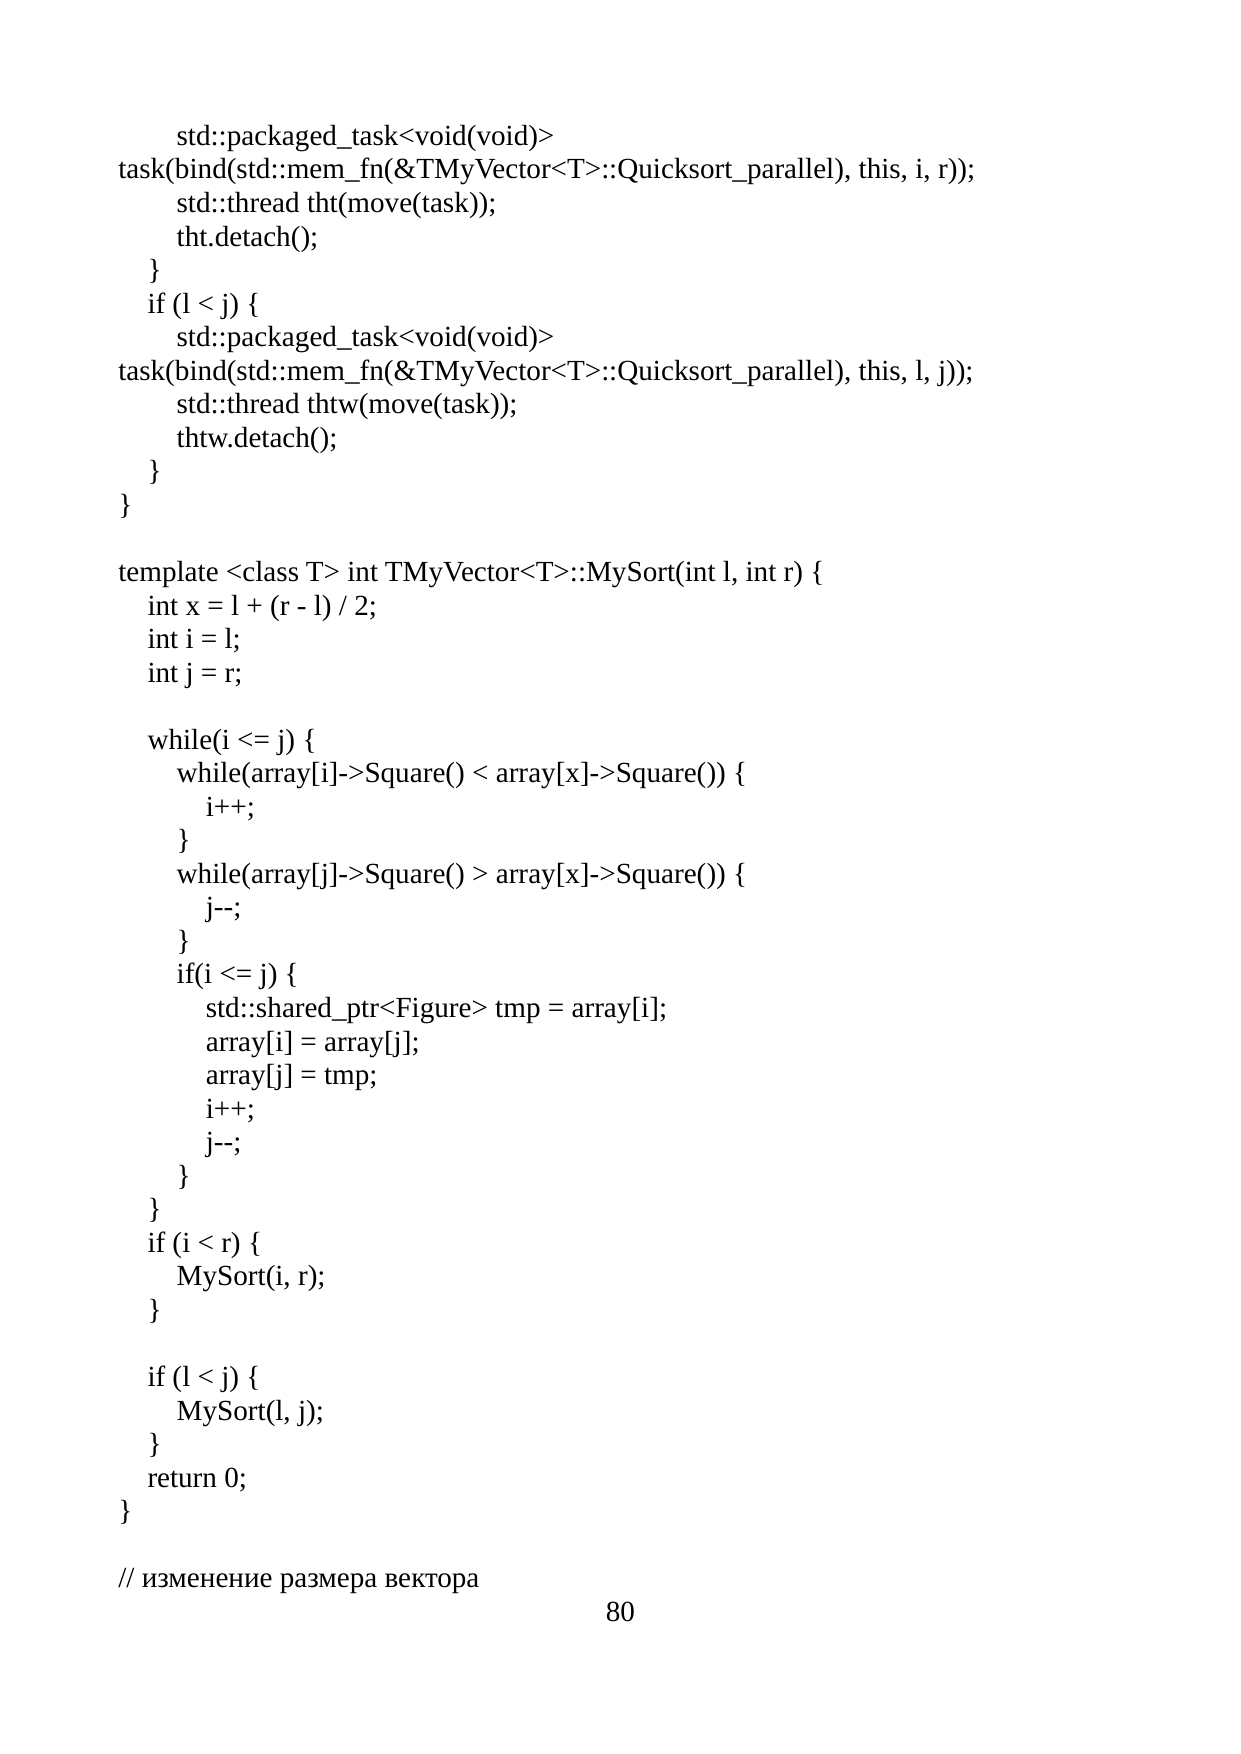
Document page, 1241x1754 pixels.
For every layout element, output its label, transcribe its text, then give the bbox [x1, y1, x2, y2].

text if (i < r) { [118, 1225, 1122, 1258]
text if (l < j) { [118, 286, 1122, 319]
text std::packaged_task<void(void)> task(bind(std::mem_fn(&TMyVector<T>::Quicksort_parallel), this, i, r)); [118, 118, 1122, 185]
text MySort(i, r); [118, 1258, 1122, 1292]
text } [118, 453, 1122, 487]
text while(array[j]->Square() > array[x]->Square()) { [118, 856, 1122, 889]
text } [118, 923, 1122, 957]
text } [118, 252, 1122, 286]
text } [118, 1426, 1122, 1460]
text tht.detach(); [118, 219, 1122, 252]
text j--; [118, 889, 1122, 923]
text int j = r; [118, 655, 1122, 688]
text std::shared_ptr<Figure> tmp = array[i]; [118, 990, 1122, 1024]
text array[i] = array[j]; [118, 1024, 1122, 1057]
text MySort(l, j); [118, 1393, 1122, 1426]
text if(i <= j) { [118, 957, 1122, 990]
text int x = l + (r - l) / 2; [118, 588, 1122, 621]
text 80 [118, 1594, 1122, 1627]
text return 0; [118, 1460, 1122, 1493]
text if (l < j) { [118, 1359, 1122, 1393]
text } [118, 1493, 1122, 1527]
text } [118, 487, 1122, 521]
text while(array[i]->Square() < array[x]->Square()) { [118, 755, 1122, 789]
text std::thread thtw(move(task)); [118, 386, 1122, 420]
text array[j] = tmp; [118, 1057, 1122, 1091]
text while(i <= j) { [118, 722, 1122, 755]
text } [118, 822, 1122, 856]
text } [118, 1158, 1122, 1191]
text std::packaged_task<void(void)> task(bind(std::mem_fn(&TMyVector<T>::Quicksort_parallel), this, l, j)); [118, 319, 1122, 386]
text i++; [118, 1091, 1122, 1124]
text int i = l; [118, 621, 1122, 655]
text template <class T> int TMyVector<T>::MySort(int l, int r) { [118, 554, 1122, 588]
text std::thread tht(move(task)); [118, 185, 1122, 219]
text } [118, 1191, 1122, 1225]
text i++; [118, 789, 1122, 822]
text j--; [118, 1124, 1122, 1158]
text } [118, 1292, 1122, 1326]
text // изменение размера вектора [118, 1560, 1122, 1594]
text thtw.detach(); [118, 420, 1122, 453]
